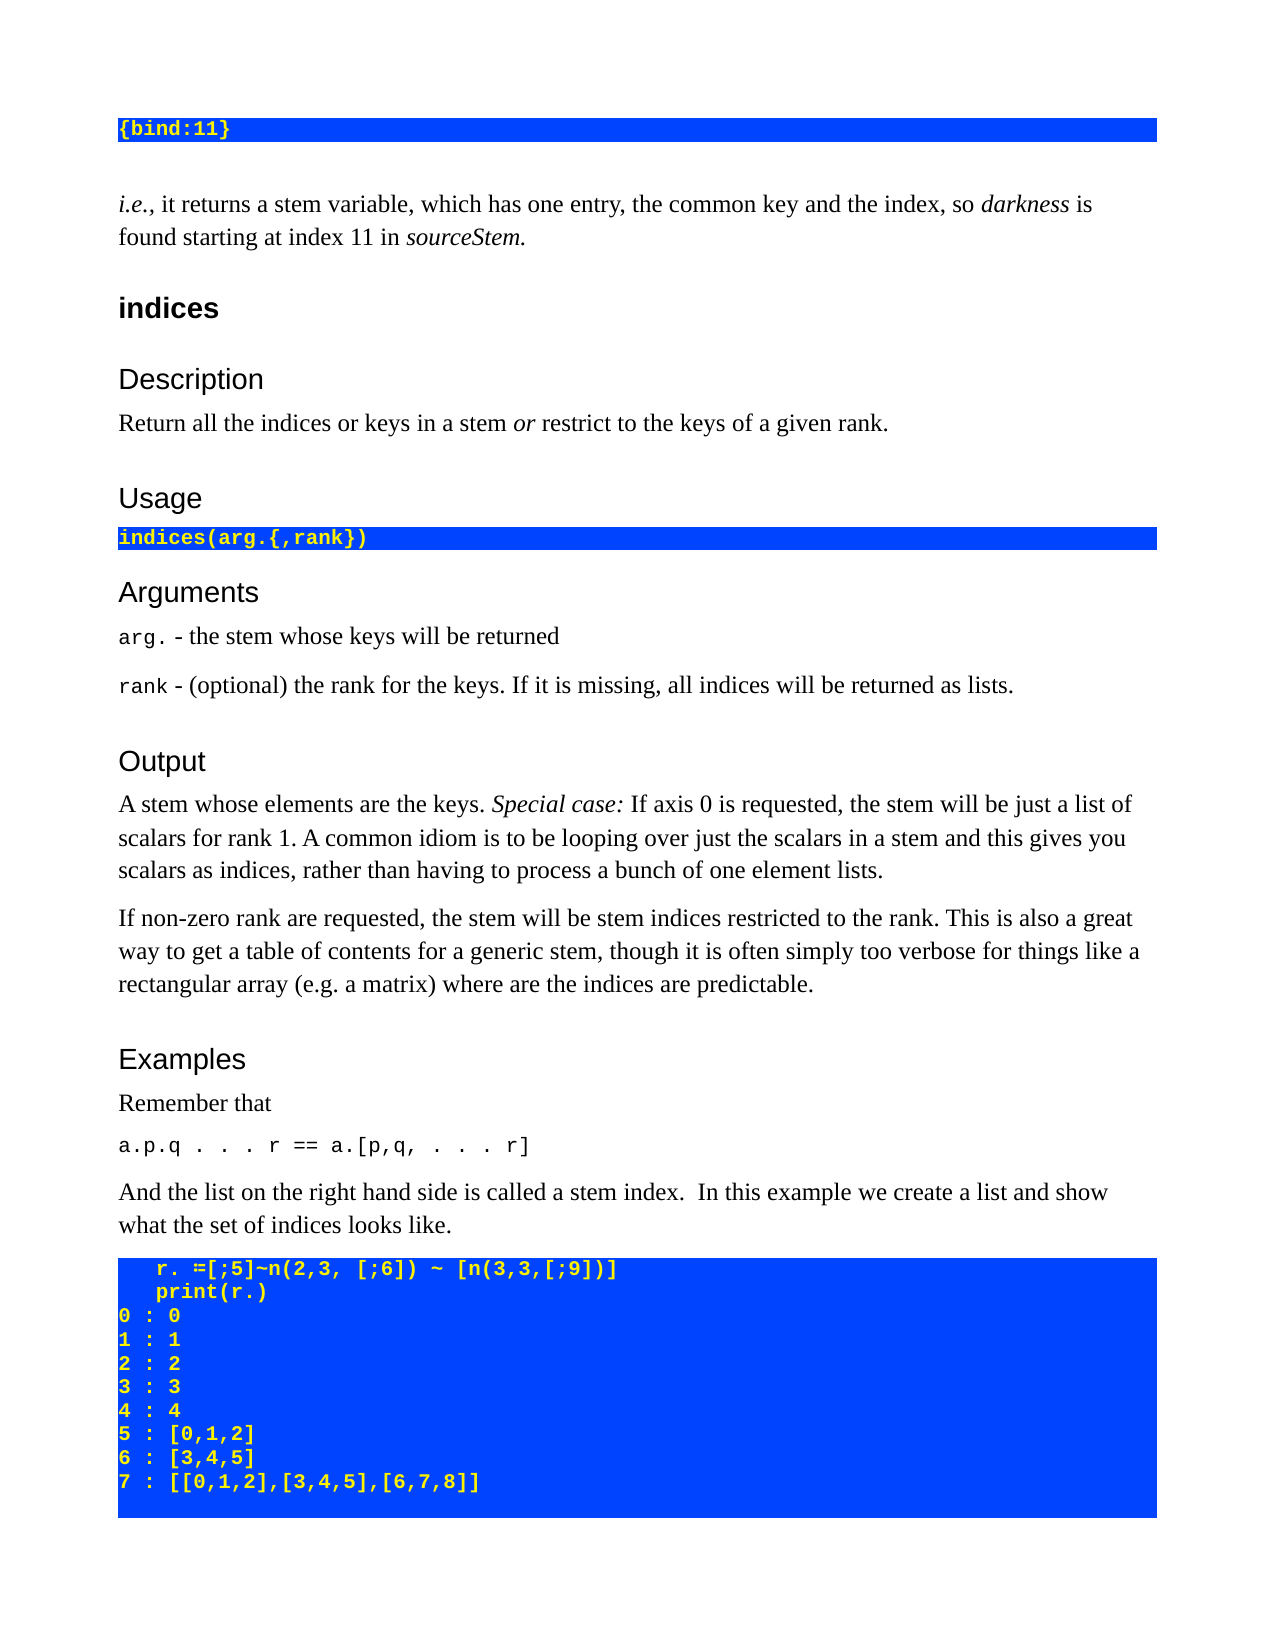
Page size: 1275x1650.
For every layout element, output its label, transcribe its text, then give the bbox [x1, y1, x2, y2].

text 0 : 0 [118, 1305, 1157, 1329]
subtitle Examples [118, 1042, 1157, 1075]
subtitle indices [118, 291, 1157, 324]
text 7 : [[0,1,2],[3,4,5],[6,7,8]] [118, 1471, 1157, 1494]
text 6 : [3,4,5] [118, 1447, 1157, 1471]
text And the list on the right hand side is called a stem index. In this example we create a list and show what the set of indices looks like. [118, 1177, 1157, 1239]
text Remember that [118, 1088, 1157, 1117]
subtitle Description [118, 362, 1157, 396]
text A stem whose elements are the keys. Special case: If axis 0 is requested, the stem will be just a list of scalars for rank 1. A common idiom is to be looping over just the scalars in a stem and this gives you scalars as indices, rather than having to process a bunch of one element lists. [118, 789, 1157, 884]
text a.p.q . . . r == a.[p,q, . . . r] [118, 1136, 1157, 1159]
text i.e., it returns a stem variable, which has one entry, the common key and the index, so darkness is found starting at index 11 in sourceStem. [118, 189, 1157, 251]
text indices(arg.{,rank}) [118, 527, 1157, 550]
text If non-zero rank are requested, the stem will be stem indices restricted to the rank. This is also a great way to get a table of contents for a generic stem, though it is often simply too verbose for things like a rectangular array (e.g. a matrix) where are the indices are predictable. [118, 903, 1157, 998]
text 4 : 4 [118, 1400, 1157, 1423]
text r. ≔[;5]~n(2,3, [;6]) ~ [n(3,3,[;9])] print(r.) [118, 1258, 1157, 1305]
text {bind:11} [118, 118, 1157, 142]
subtitle Output [118, 743, 1157, 777]
text 3 : 3 [118, 1376, 1157, 1400]
text 1 : 1 [118, 1329, 1157, 1352]
text Return all the indices or keys in a stem or restrict to the keys of a given rank. [118, 408, 1157, 437]
text 5 : [0,1,2] [118, 1423, 1157, 1447]
text 2 : 2 [118, 1352, 1157, 1376]
subtitle Arguments [118, 575, 1157, 609]
subtitle Usage [118, 481, 1157, 514]
text arg. - the stem whose keys will be returned [118, 621, 1157, 651]
text rank - (optional) the rank for the keys. If it is missing, all indices will be returned as lists. [118, 670, 1157, 699]
